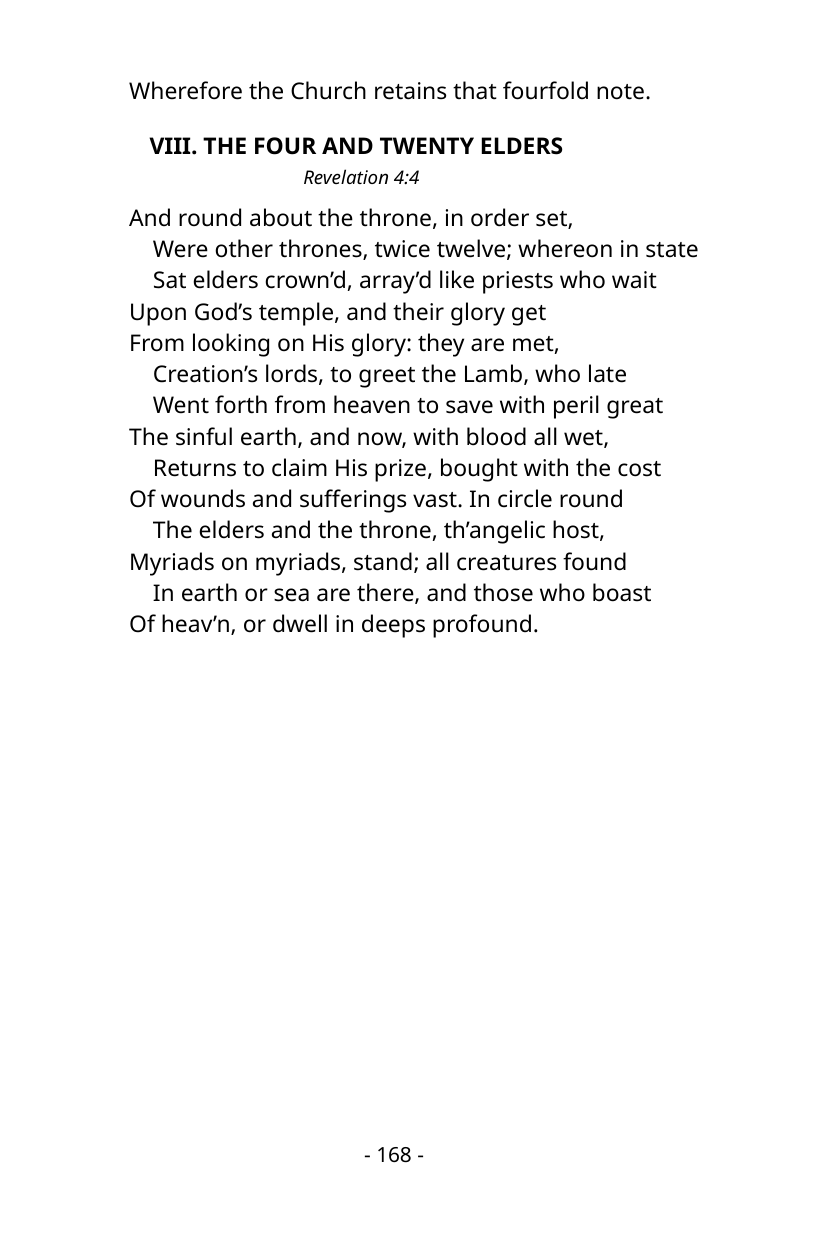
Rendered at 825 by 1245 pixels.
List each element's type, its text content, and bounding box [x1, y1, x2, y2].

text Myriads on myriads, stand; all creatures found [105, 546, 712, 577]
text From looking on His glory: they are met, [105, 327, 712, 358]
text Returns to claim His prize, bought with the cost [105, 452, 712, 483]
text The elders and the throne, th’angelic host, [105, 514, 712, 546]
text Of wounds and sufferings vast. In circle round [105, 483, 712, 514]
text Went forth from heaven to save with peril great [105, 389, 712, 421]
text Creation’s lords, to greet the Lamb, who late [105, 358, 712, 389]
subtitle Revelation 4:4 [0, 164, 712, 190]
text Were other thrones, twice twelve; whereon in state [105, 233, 712, 264]
text The sinful earth, and now, with blood all wet, [105, 421, 712, 452]
text And round about the throne, in order set, [105, 202, 712, 233]
text Wherefore the Church retains that fourfold note. [105, 75, 712, 106]
text In earth or sea are there, and those who boast [105, 577, 712, 608]
text Sat elders crown’d, array’d like priests who wait [105, 264, 712, 296]
text Upon God’s temple, and their glory get [105, 296, 712, 327]
title VIII. THE FOUR AND TWENTY ELDERS [0, 130, 712, 161]
text Of heav’n, or dwell in deeps profound. [105, 608, 712, 639]
